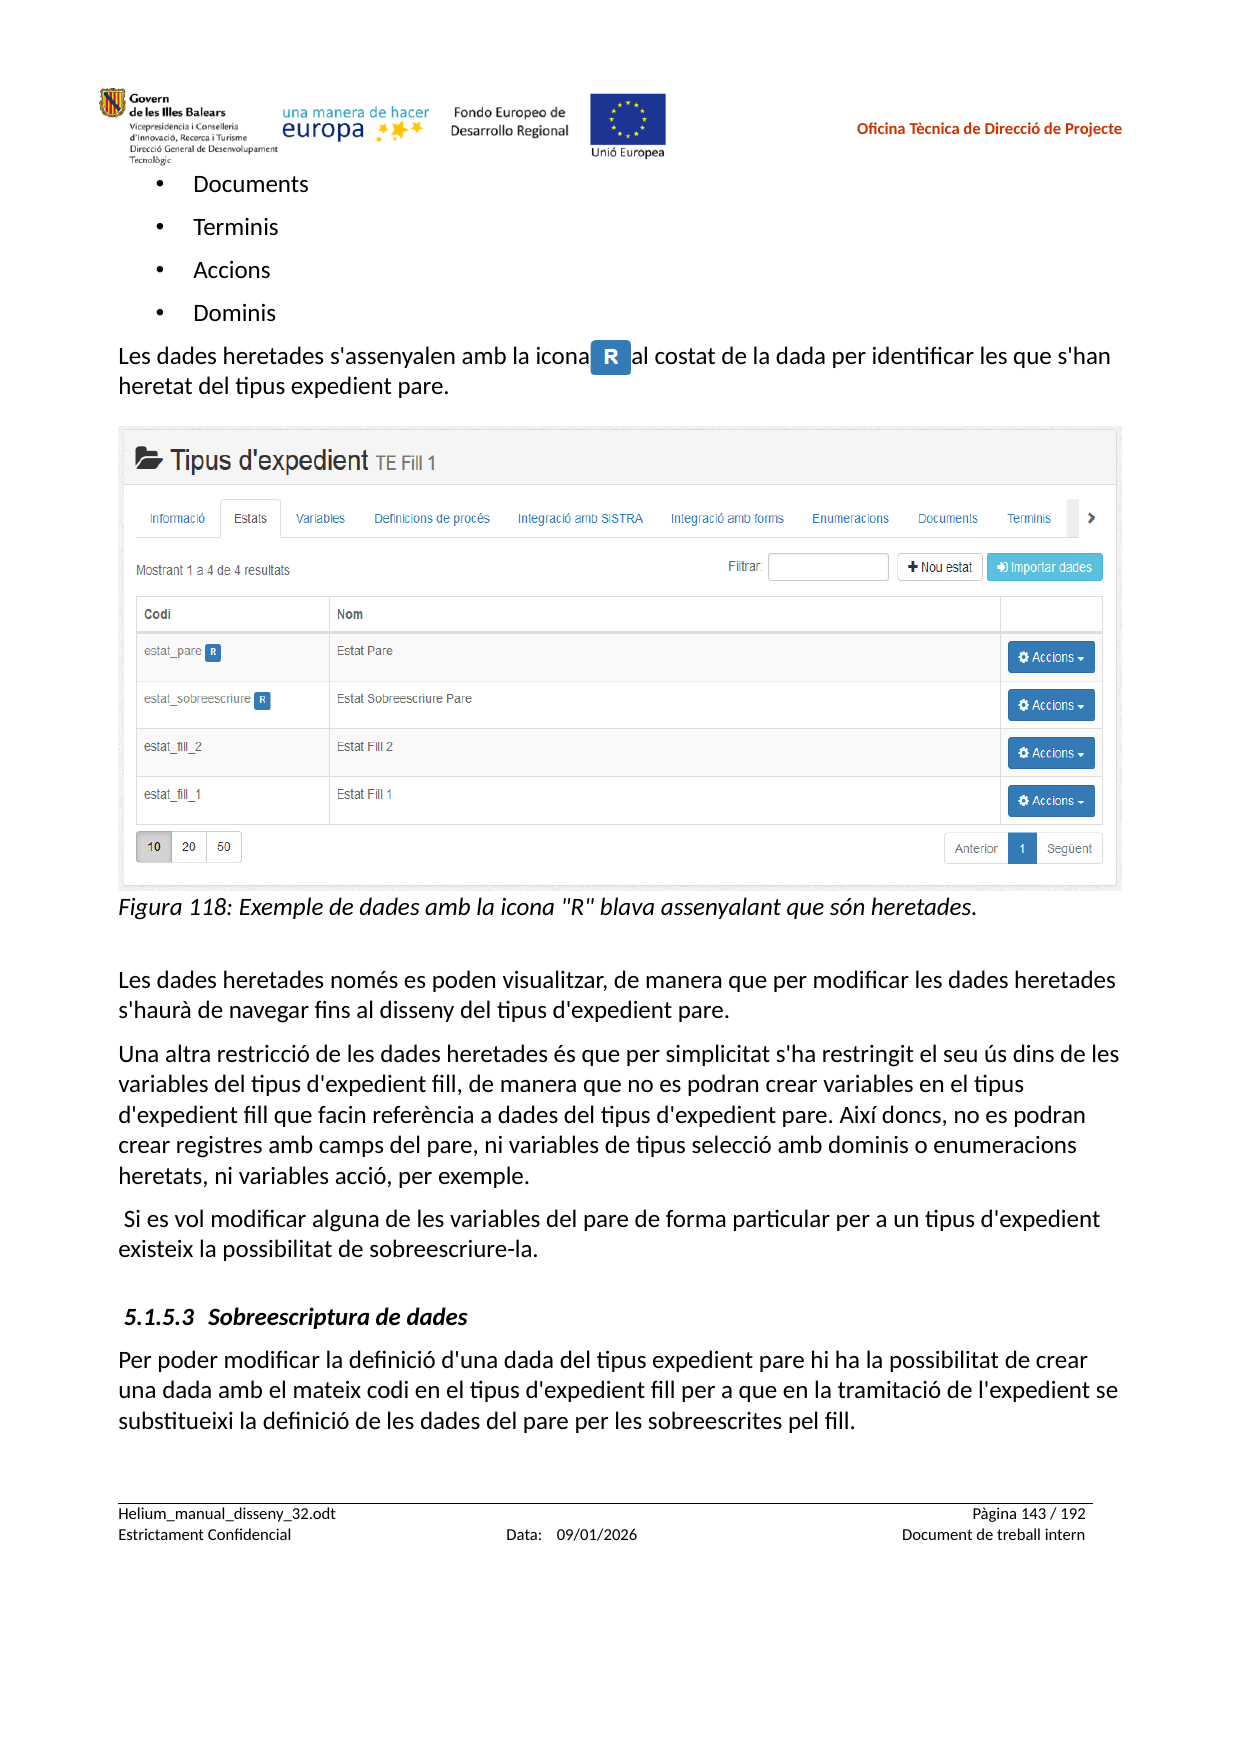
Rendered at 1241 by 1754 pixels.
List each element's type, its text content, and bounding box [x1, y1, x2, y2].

text Les dades heretades s'assenyalen amb la icona al costat de la dada per identificar les que s'han heretat del tipus expedient pare. [118, 340, 1122, 401]
text Per poder modificar la definició d'una dada del tipus expedient pare hi ha la possibilitat de crear una dada amb el mateix codi en el tipus d'expedient fill per a que en la tramitació de l'expedient se substitueixi la definició de les dades del pare per les sobreescrites pel fill. [118, 1344, 1122, 1436]
subtitle Sobreescriptura de dades [118, 1301, 1122, 1332]
list Terminis [156, 211, 1122, 241]
text Figura 118: Exemple de dades amb la icona "R" blava assenyalant que són heretades. [118, 891, 1122, 921]
text Una altra restricció de les dades heretades és que per simplicitat s'ha restringit el seu ús dins de les variables del tipus d'expedient fill, de manera que no es podran crear variables en el tipus d'expedient fill que facin referència a dades del tipus d'expedient pare. Així doncs, no es podran crear registres amb camps del pare, ni variables de tipus selecció amb dominis o enumeracions heretats, ni variables acció, per exemple. [118, 1038, 1122, 1190]
picture [590, 340, 631, 375]
text Si es vol modificar alguna de les variables del pare de forma particular per a un tipus d'expedient existeix la possibilitat de sobreescriure-la. [118, 1203, 1122, 1264]
text Les dades heretades només es poden visualitzar, de manera que per modificar les dades heretades s'haurà de navegar fins al disseny del tipus d'expedient pare. [118, 964, 1122, 1025]
list Dominis [156, 297, 1122, 327]
list Documents [156, 168, 1122, 198]
picture [99, 87, 668, 166]
list Accions [156, 254, 1122, 284]
